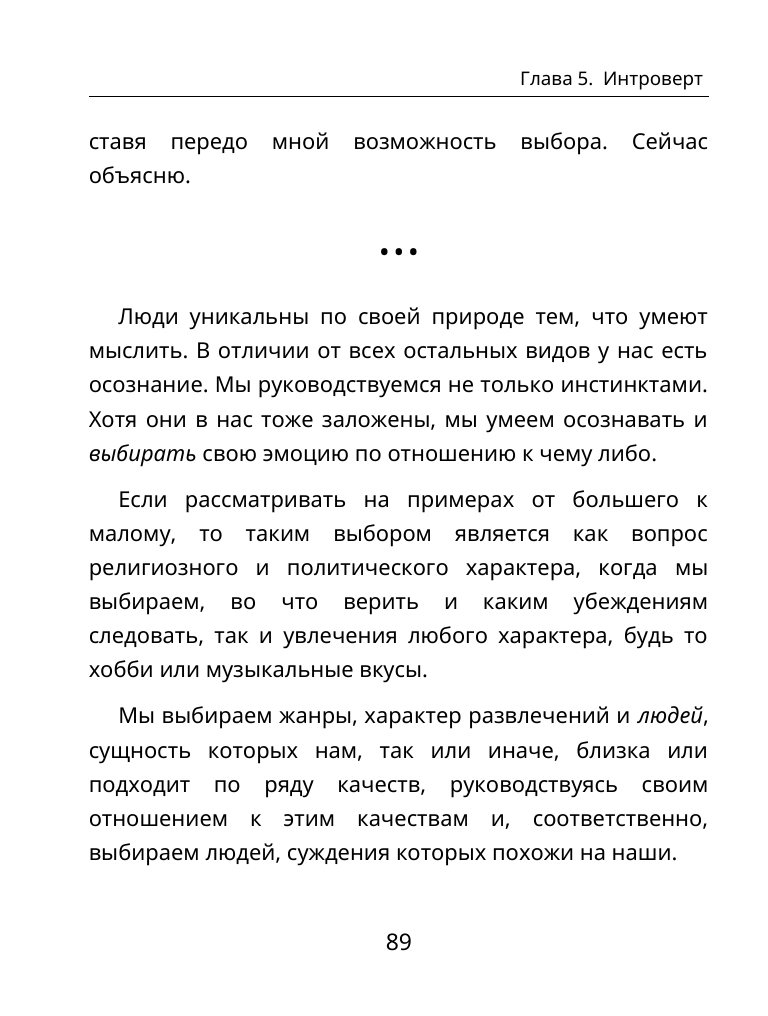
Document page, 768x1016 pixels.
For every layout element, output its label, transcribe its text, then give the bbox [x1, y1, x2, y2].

subtitle • • • [88, 236, 709, 267]
text Мы выбираем жанры, характер развлечений и людей, сущность которых нам, так или иначе, близка или подходит по ряду качеств, руководствуясь своим отношением к этим качествам и, соответственно, выбираем людей, суждения которых похожи на наши. [88, 700, 709, 867]
text ставя передо мной возможность выбора. Сейчас объясню. [88, 126, 709, 190]
text Люди уникальны по своей природе тем, что умеют мыслить. В отличии от всех остальных видов у нас есть осознание. Мы руководствуемся не только инстинктами. Хотя они в нас тоже заложены, мы умеем осознавать и выбирать свою эмоцию по отношению к чему либо. [88, 301, 709, 467]
text Если рассматривать на примерах от большего к малому, то таким выбором является как вопрос религиозного и политического характера, когда мы выбираем, во что верить и каким убеждениям следовать, так и увлечения любого характера, будь то хобби или музыкальные вкусы. [88, 484, 709, 684]
